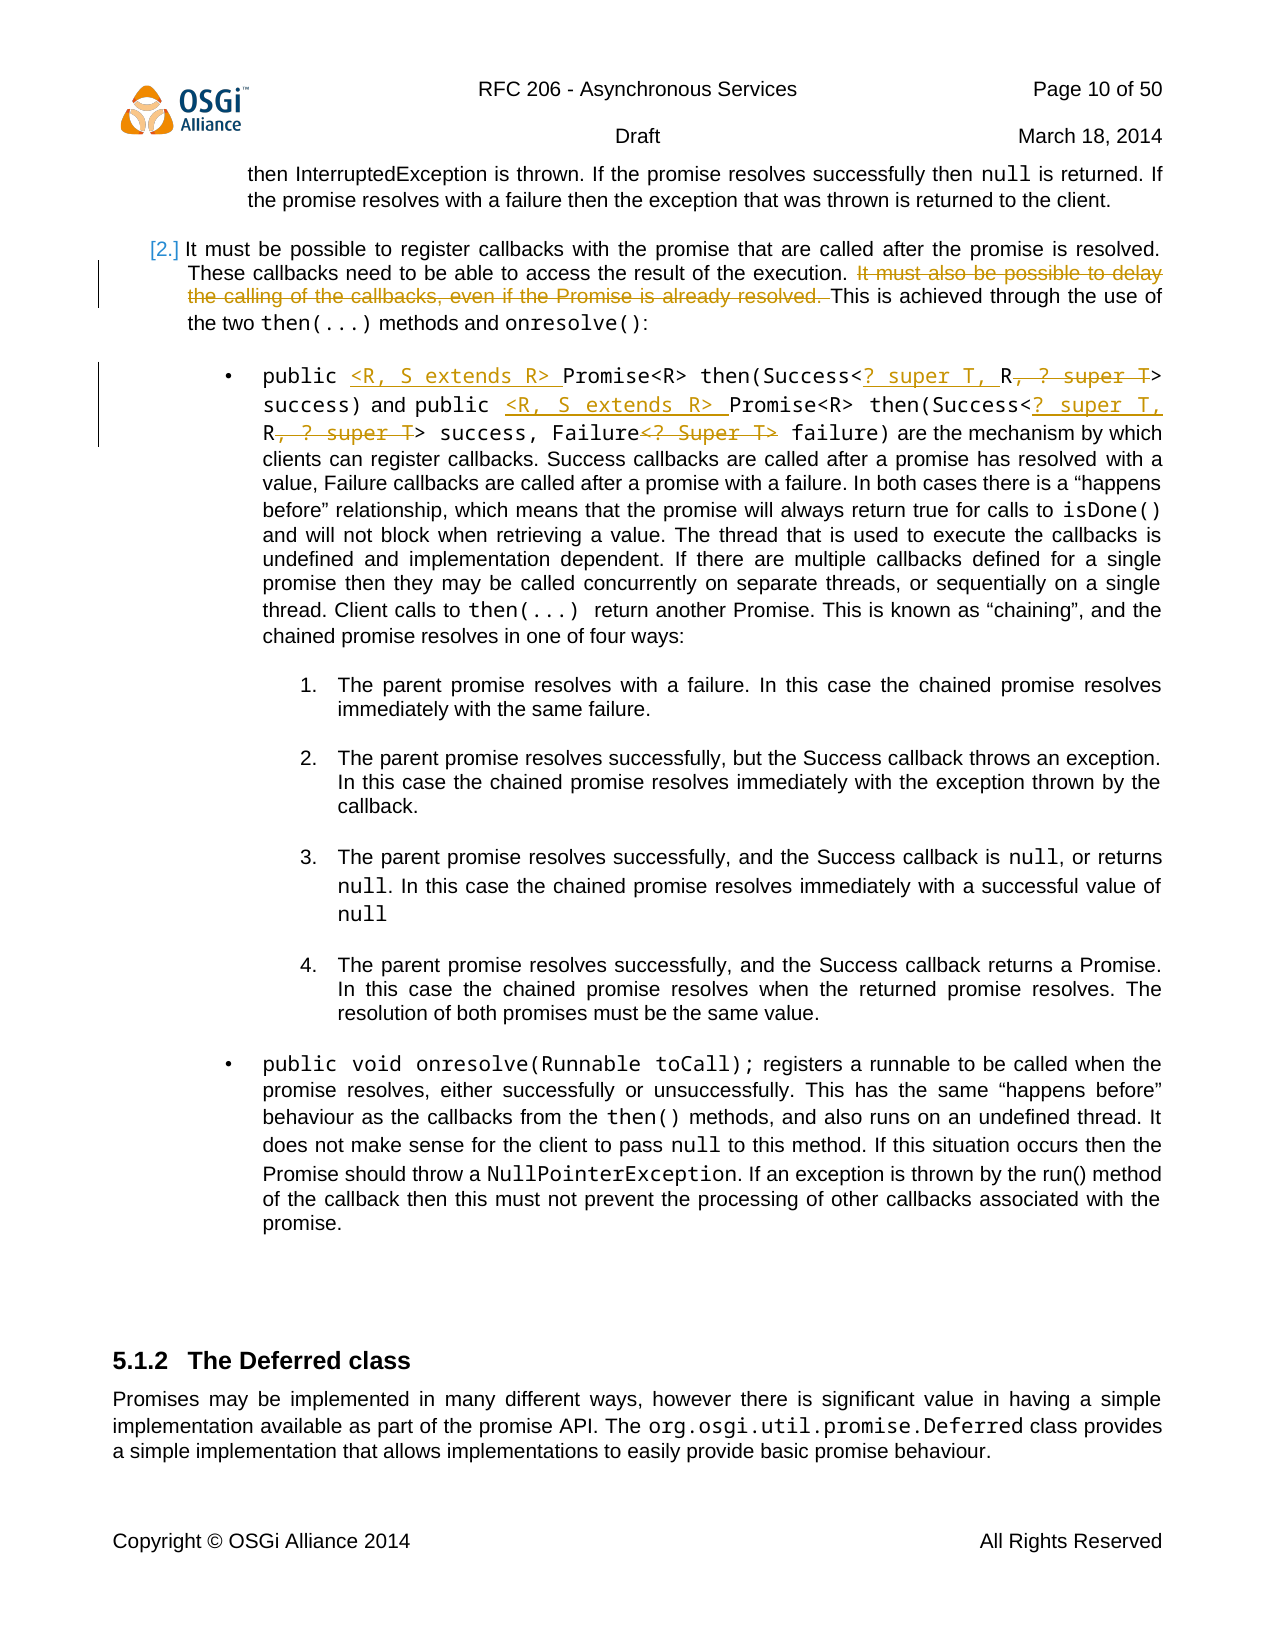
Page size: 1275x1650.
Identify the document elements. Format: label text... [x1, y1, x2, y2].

list It must be possible to register callbacks with the promise that are called after the promise is resolved. These callbacks need to be able to access the result of the execution. This is achieved through the use of the two then(...) methods and onresolve(): [150, 236, 1162, 337]
list The parent promise resolves successfully, and the Success callback is null, or returns null. In this case the chained promise resolves immediately with a successful value of null [300, 842, 1162, 928]
list then InterruptedException is thrown. If the promise resolves successfully then null is returned. If the promise resolves with a failure then the exception that was thrown is returned to the client. [210, 159, 1162, 211]
list The parent promise resolves successfully, but the Success callback throws an exception. In this case the chained promise resolves immediately with the exception thrown by the callback. [300, 746, 1162, 817]
text Promises may be implemented in many different ways, however there is significant value in having a simple implementation available as part of the promise API. The org.osgi.util.promise.Deferred class provides a simple implementation that allows implementations to easily provide basic promise behaviour. [112, 1387, 1162, 1463]
list public void onresolve(Runnable toCall); registers a runnable to be called when the promise resolves, either successfully or unsuccessfully. This has the same “happens before” behaviour as the callbacks from the then() methods, and also runs on an undefined thread. It does not make sense for the client to pass null to this method. If this situation occurs then the Promise should throw a NullPointerException. If an exception is thrown by the run() method of the callback then this must not prevent the processing of other callbacks associated with the promise. [225, 1049, 1162, 1235]
list The parent promise resolves with a failure. In this case the chained promise resolves immediately with the same failure. [300, 673, 1162, 721]
subtitle The Deferred class [112, 1346, 1162, 1374]
list The parent promise resolves successfully, and the Success callback returns a Promise. In this case the chained promise resolves when the returned promise resolves. The resolution of both promises must be the same value. [300, 953, 1162, 1024]
list public <R, S extends R> Promise<R> then(Success<? super T, R> success) and public <R, S extends R> Promise<R> then(Success<? super T, R> success, Failure failure) are the mechanism by which clients can register callbacks. Success callbacks are called after a promise has resolved with a value, Failure callbacks are called after a promise with a failure. In both cases there is a “happens before” relationship, which means that the promise will always return true for calls to isDone() and will not block when retrieving a value. The thread that is used to execute the callbacks is undefined and implementation dependent. If there are multiple callbacks defined for a single promise then they may be called concurrently on separate threads, or sequentially on a single thread. Client calls to then(...) return another Promise. This is known as “chaining”, and the chained promise resolves in one of four ways: [225, 362, 1162, 648]
picture [113, 78, 257, 142]
